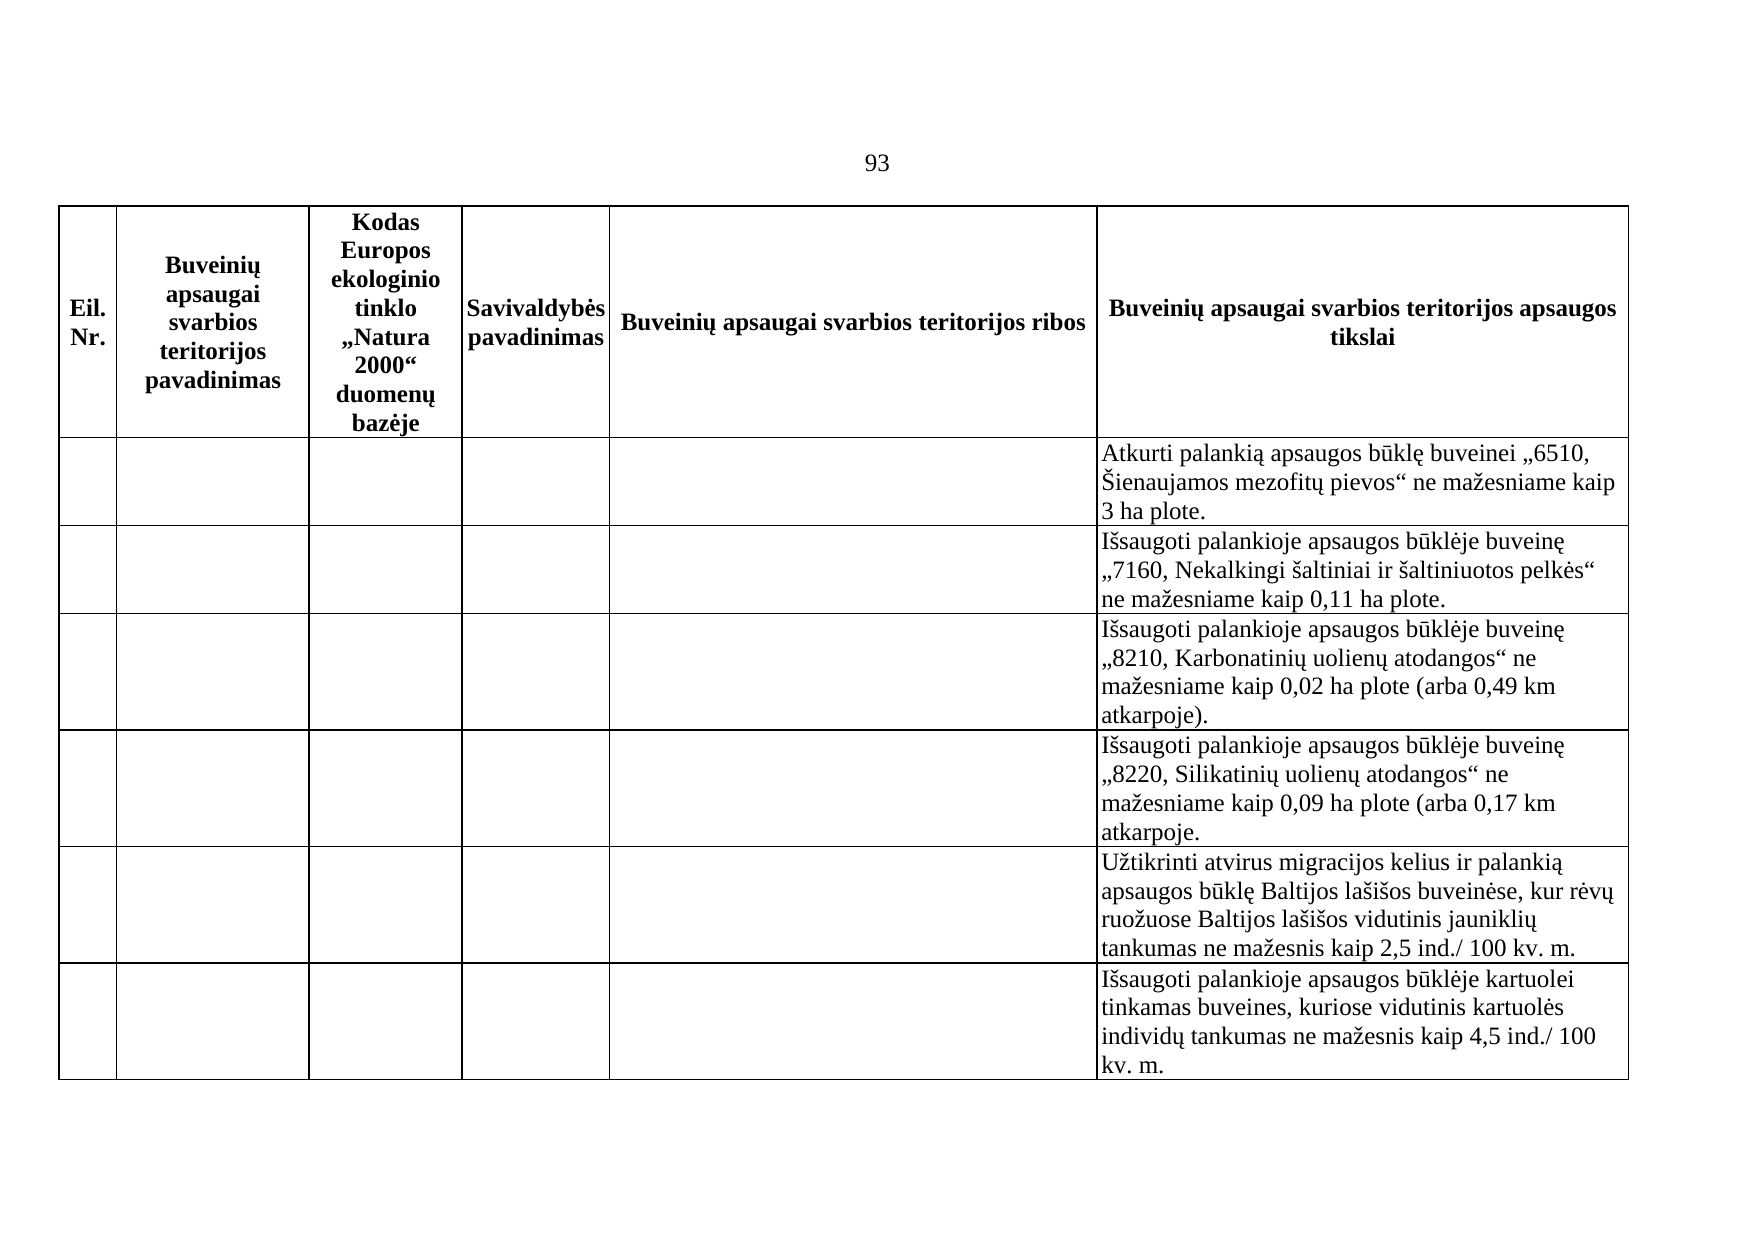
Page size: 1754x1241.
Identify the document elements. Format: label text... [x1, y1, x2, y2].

table_cell [117, 526, 308, 612]
table_cell [60, 526, 116, 612]
table_cell [60, 614, 116, 729]
table_cell [117, 847, 308, 962]
table_cell [610, 731, 1096, 846]
table_cell [610, 438, 1096, 524]
table_cell [463, 847, 609, 962]
table_cell Išsaugoti palankioje apsaugos būklėje buveinę „8210, Karbonatinių uolienų atodangos“ ne mažesniame kaip 0,02 ha plote (arba 0,49 km atkarpoje). [1098, 614, 1628, 729]
table_cell [310, 964, 461, 1079]
table_cell Išsaugoti palankioje apsaugos būklėje buveinę „8220, Silikatinių uolienų atodangos“ ne mažesniame kaip 0,09 ha plote (arba 0,17 km atkarpoje. [1098, 731, 1628, 846]
table_cell [310, 438, 461, 524]
table_header Buveinių apsaugai svarbios teritorijos apsaugos tikslai [1098, 207, 1628, 437]
table_cell [60, 847, 116, 962]
table_cell [117, 964, 308, 1079]
table_cell [610, 964, 1096, 1079]
table_cell [310, 614, 461, 729]
table_cell Užtikrinti atvirus migracijos kelius ir palankią apsaugos būklę Baltijos lašišos buveinėse, kur rėvų ruožuose Baltijos lašišos vidutinis jauniklių tankumas ne mažesnis kaip 2,5 ind./ 100 kv. m. [1098, 847, 1628, 962]
table_cell [60, 731, 116, 846]
table_cell [117, 614, 308, 729]
table_header Savivaldybės pavadinimas [463, 207, 609, 437]
table_header Eil. Nr. [60, 207, 116, 437]
table_cell [463, 438, 609, 524]
table_cell [463, 526, 609, 612]
table_cell Išsaugoti palankioje apsaugos būklėje kartuolei tinkamas buveines, kuriose vidutinis kartuolės individų tankumas ne mažesnis kaip 4,5 ind./ 100 kv. m. [1098, 964, 1628, 1079]
table_cell [60, 964, 116, 1079]
table_cell [610, 526, 1096, 612]
table_cell [463, 614, 609, 729]
table_cell [60, 438, 116, 524]
table_cell Atkurti palankią apsaugos būklę buveinei „6510, Šienaujamos mezofitų pievos“ ne mažesniame kaip 3 ha plote. [1098, 438, 1628, 524]
table_cell [117, 438, 308, 524]
table_cell Išsaugoti palankioje apsaugos būklėje buveinę „7160, Nekalkingi šaltiniai ir šaltiniuotos pelkės“ ne mažesniame kaip 0,11 ha plote. [1098, 526, 1628, 612]
table_cell [310, 847, 461, 962]
table_cell [610, 847, 1096, 962]
table_header Kodas Europos ekologinio tinklo „Natura 2000“ duomenų bazėje [310, 207, 461, 437]
table_header Buveinių apsaugai svarbios teritorijos pavadinimas [117, 207, 308, 437]
table_cell [463, 731, 609, 846]
table_cell [310, 731, 461, 846]
table_header Buveinių apsaugai svarbios teritorijos ribos [610, 207, 1096, 437]
table_cell [117, 731, 308, 846]
table_cell [310, 526, 461, 612]
table_cell [463, 964, 609, 1079]
table_cell [610, 614, 1096, 729]
